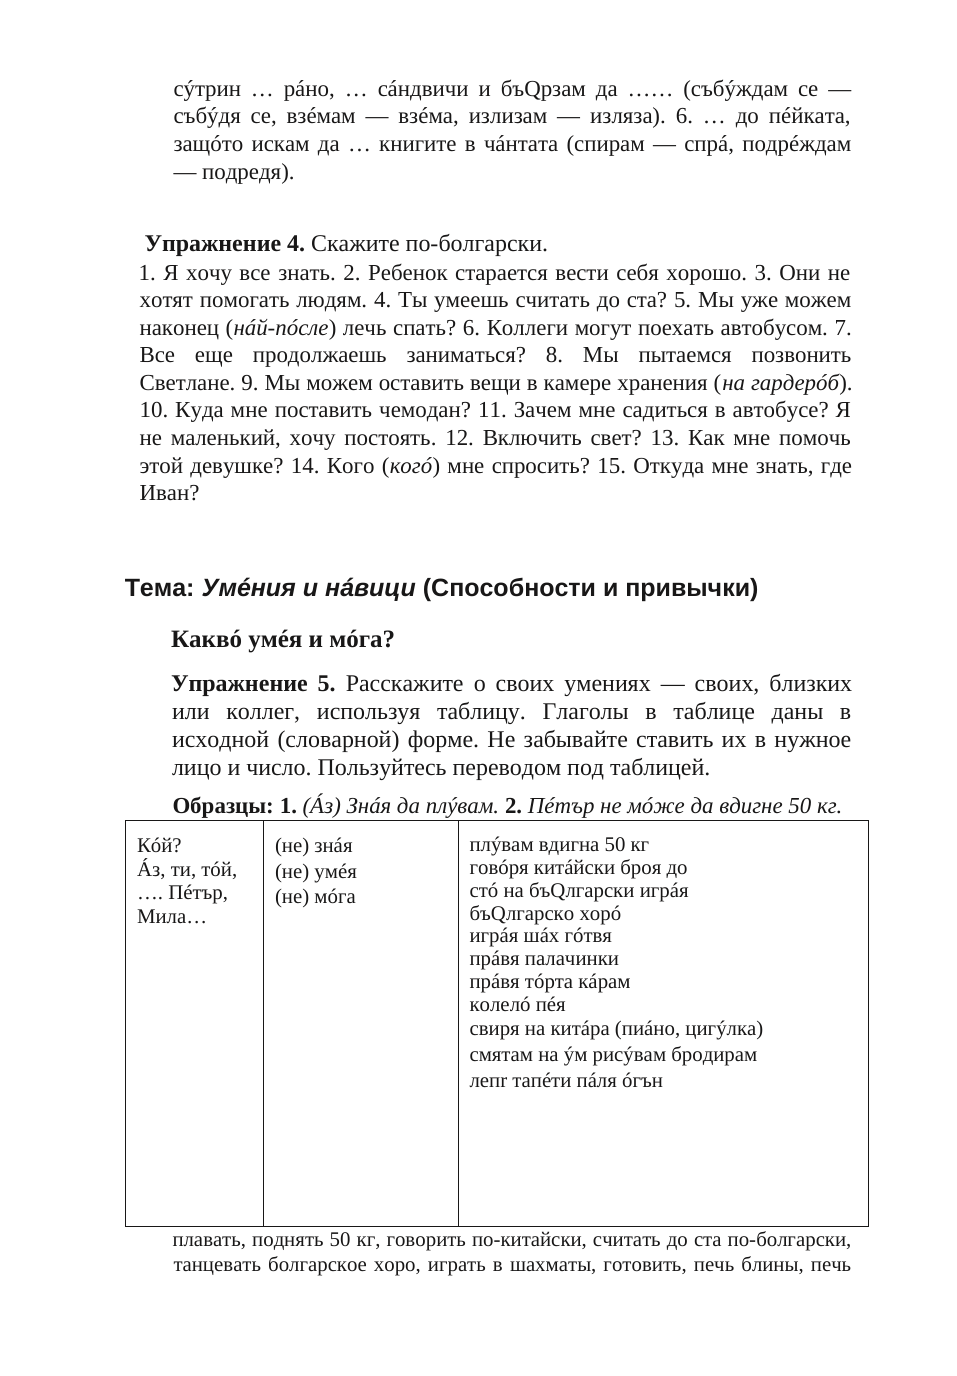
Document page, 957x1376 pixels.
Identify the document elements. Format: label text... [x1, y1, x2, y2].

text 1. Я хочу все знать. 2. Ребенок старается вести себя хорошо. 3. Они не хотят помогать людям. 4. Ты умеешь считать до ста? 5. Мы уже можем наконец (нáй-пóсле) лечь спать? 6. Коллеги могут поехать автобусом. 7. Все еще продолжаешь заниматься? 8. Мы пытаемся позвонить Светлане. 9. Мы можем оставить вещи в камере хранения (на гардерóб). 10. Куда мне поставить чемодан? 11. Зачем мне садиться в автобусе? Я не маленький, хочу постоять. 12. Включить свет? 13. Как мне помочь этой девушке? 14. Кого (когó) мне спросить? 15. Откуда мне знать, где Иван? [138, 258, 852, 506]
table_header Кóй? Áз, ти, тóй,…. Пéтър, Мила… [126, 821, 263, 1226]
text Упражнение 4. Скажите по-болгарски. [138, 229, 852, 257]
table_header (не) знáя (не) умéя (не) мóга [264, 821, 458, 1226]
table_header плýвам вдигна 50 кг говóря китáйски броя до стó на бъQлгарски игрáя бъQлгарско хорó игрáя шáх гóтвя прáвя палачинки прáвя тóрта кáрам колелó пéя свиря на китáра (пиáно, цигýлка) смятам на ýм рисýвам бродирам лепr тапéти пáля óгън [459, 821, 868, 1226]
text Каквó умéя и мóга? [171, 624, 857, 652]
text Упражнение 5. Расскажите о своих умениях — своих, близких или коллег, используя таблицу. Глаголы в таблице даны в исходной (словарной) форме. Не забывайте ставить их в нужное лицо и число. Пользуйтесь переводом под таблицей. [171, 669, 852, 781]
text сýтрин … рáно, … сáндвичи и бъQрзам да …… (събýждам се — събýдя се, взéмам — взéма, излизам — изляза). 6. … до пéйката, защóто искам да … книгите в чáнтата (спирам — спрá, подрéждам — подредя). [172, 75, 852, 184]
text Образцы: 1. (Áз) Знáя да плýвам. 2. Пéтър не мóже да вдигне 50 кг. [172, 792, 852, 818]
subtitle Тема: Умéния и нáвици (Способности и привычки) [124, 573, 857, 602]
text плавать, поднять 50 кг, говорить по-китайски, считать до ста по-болгарски, танцевать болгарское хоро, играть в шахматы, готовить, печь блины, печь [172, 1227, 852, 1276]
